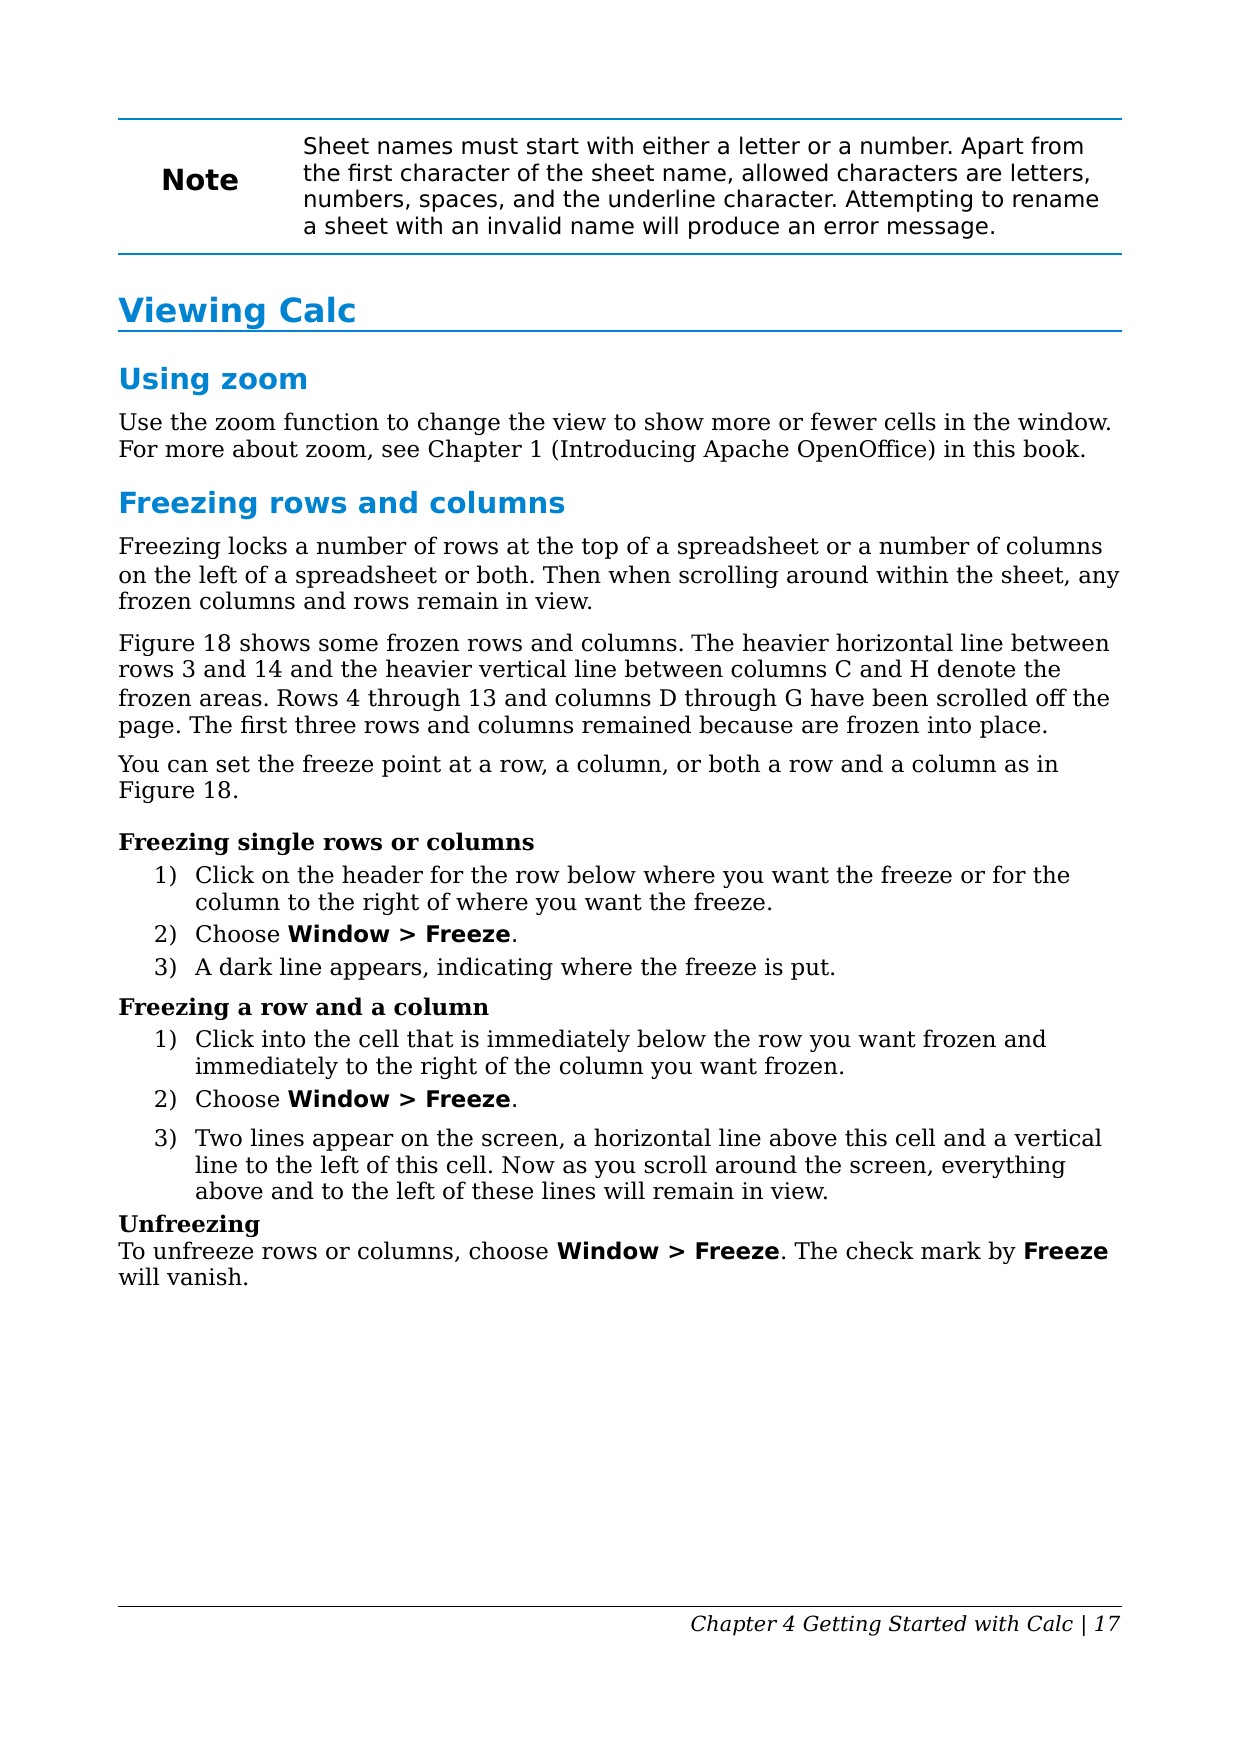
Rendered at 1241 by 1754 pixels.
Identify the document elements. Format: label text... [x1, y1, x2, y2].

text Figure 18 shows some frozen rows and columns. The heavier horizontal line between rows 3 and 14 and the heavier vertical line between columns C and H denote the frozen areas. Rows 4 through 13 and columns D through G have been scrolled off the page. The first three rows and columns remained because are frozen into place. [118, 628, 1122, 738]
text Freezing single rows or columns [118, 829, 1122, 856]
subtitle Freezing rows and columns [118, 487, 1122, 521]
subtitle Viewing Calc [118, 291, 1122, 330]
text Use the zoom function to change the view to show more or fewer cells in the window. For more about zoom, see Chapter 1 (Introducing Apache OpenOffice) in this book. [118, 409, 1122, 462]
list Choose Window > Freeze. [177, 922, 1122, 948]
list Two lines appear on the screen, a horizontal line above this cell and a vertical line to the left of this cell. Now as you scroll around the screen, everything above and to the left of these lines will remain in view. [177, 1125, 1122, 1205]
list Click into the cell that is immediately below the row you want frozen and immediately to the right of the column you want frozen. [177, 1026, 1122, 1080]
table_header Note [118, 120, 281, 253]
list Click on the header for the row below where you want the freeze or for the column to the right of where you want the freeze. [177, 862, 1122, 915]
list Choose Window > Freeze. [177, 1086, 1122, 1113]
text Freezing locks a number of rows at the top of a spreadsheet or a number of columns on the left of a spreadsheet or both. Then when scrolling around within the sheet, any frozen columns and rows remain in view. [118, 533, 1122, 615]
text Unfreezing [118, 1211, 1122, 1238]
text To unfreeze rows or columns, choose Window > Freeze. The check mark by Freeze will vanish. [118, 1238, 1122, 1291]
subtitle Using zoom [118, 363, 1122, 397]
table_header Sheet names must start with either a letter or a number. Apart from the first character of the sheet name, allowed characters are letters, numbers, spaces, and the underline character. Attempting to rename a sheet with an invalid name will produce an error message. [281, 120, 1122, 253]
text Freezing a row and a column [118, 993, 1122, 1020]
text You can set the freeze point at a row, a column, or both a row and a column as in Figure 18. [118, 751, 1122, 804]
list A dark line appears, indicating where the freeze is put. [177, 954, 1122, 981]
